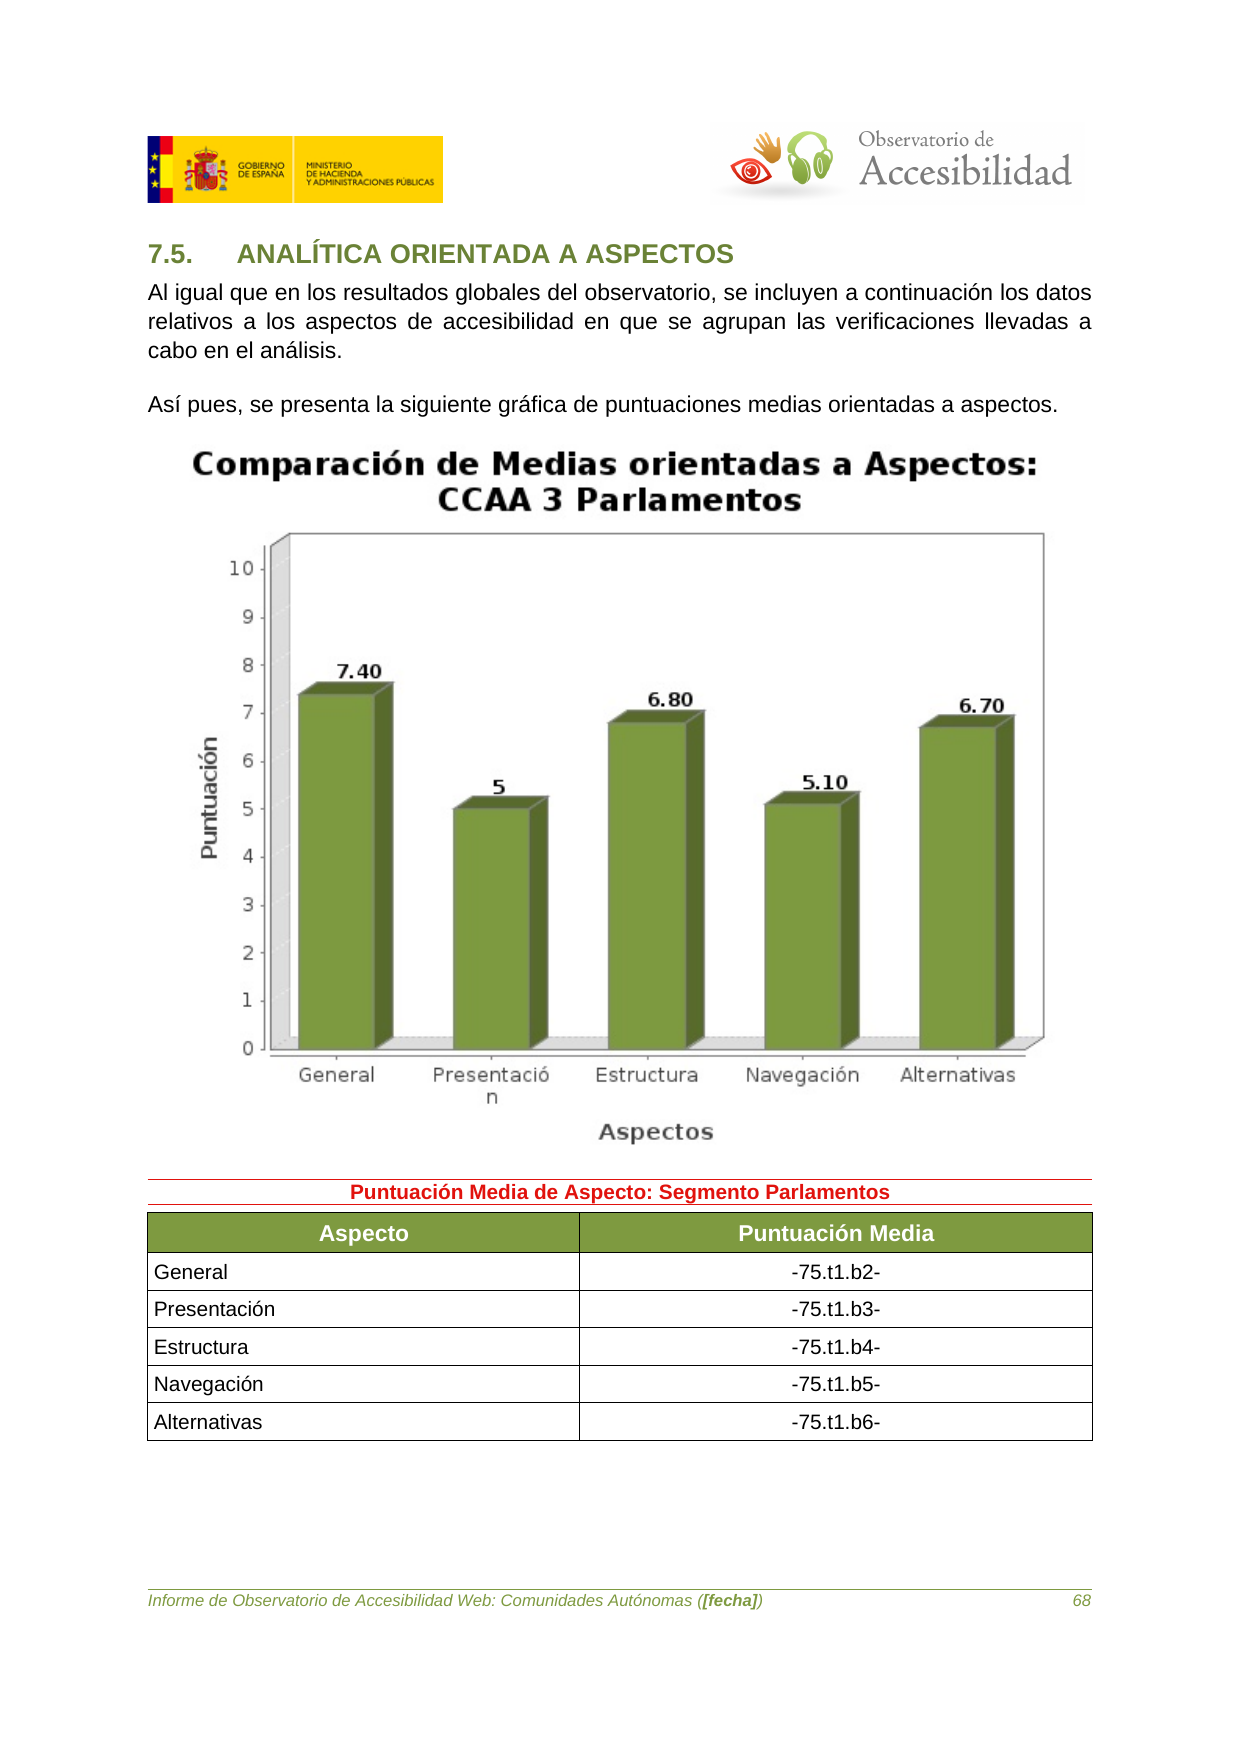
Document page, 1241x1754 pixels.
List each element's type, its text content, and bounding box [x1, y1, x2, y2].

table_cell Navegación [148, 1366, 579, 1402]
picture [178, 444, 1062, 1154]
list Analítica orientada a aspectos [148, 238, 1092, 269]
text Así pues, se presenta la siguiente gráfica de puntuaciones medias orientadas a aspectos. [148, 391, 1092, 417]
table_cell -75.t1.b3- [580, 1291, 1092, 1327]
table_cell Estructura [148, 1328, 579, 1365]
picture [710, 122, 1086, 205]
table_header Aspecto [148, 1213, 579, 1252]
table_cell -75.t1.b2- [580, 1253, 1092, 1290]
table_cell Alternativas [148, 1403, 579, 1440]
table_header Puntuación Media [580, 1213, 1092, 1252]
text Puntuación Media de Aspecto: Segmento Parlamentos [148, 1180, 1092, 1204]
table_cell Presentación [148, 1291, 579, 1327]
table_cell -75.t1.b5- [580, 1366, 1092, 1402]
table_cell General [148, 1253, 579, 1290]
text Al igual que en los resultados globales del observatorio, se incluyen a continuación los datos relativos a los aspectos de accesibilidad en que se agrupan las verificaciones llevadas a cabo en el análisis. [148, 279, 1092, 363]
table_cell -75.t1.b6- [580, 1403, 1092, 1440]
picture [147, 136, 443, 203]
table_cell -75.t1.b4- [580, 1328, 1092, 1365]
